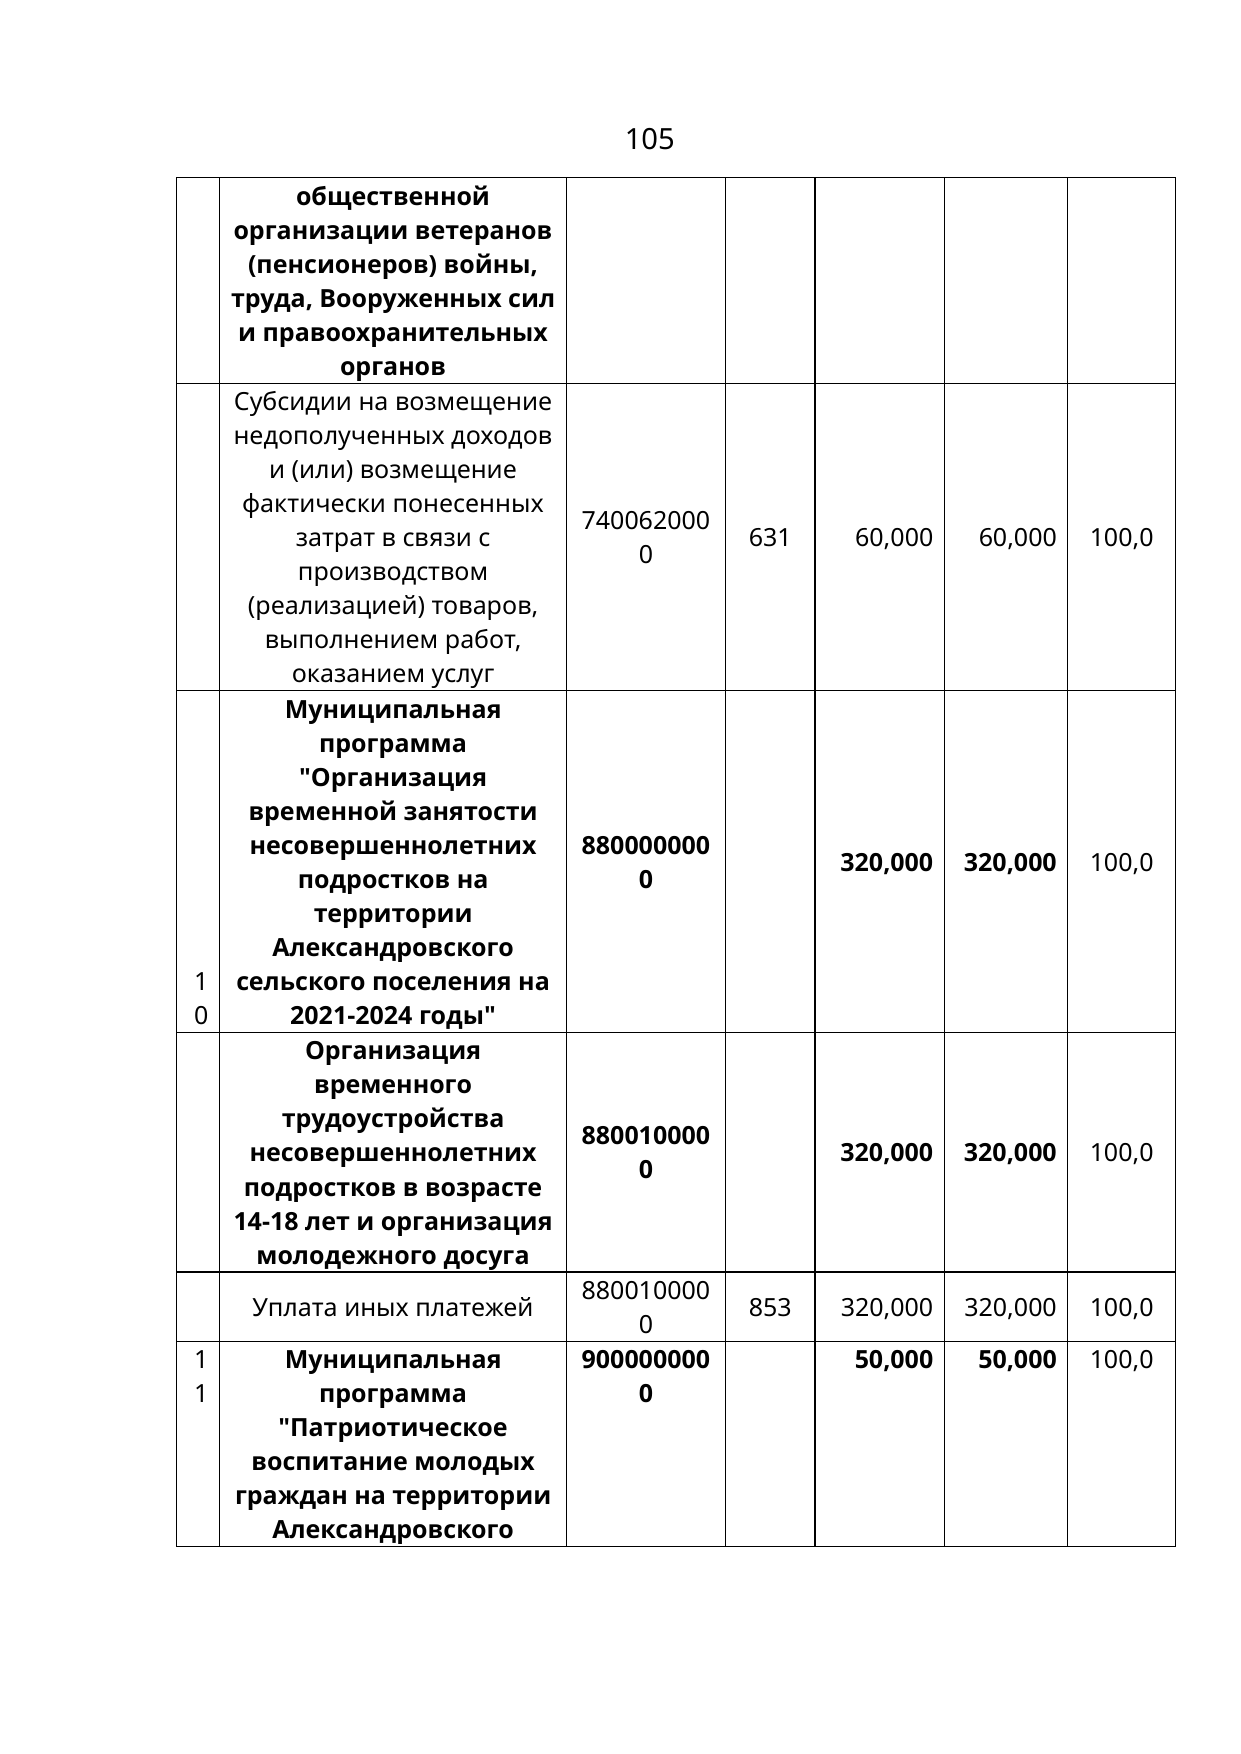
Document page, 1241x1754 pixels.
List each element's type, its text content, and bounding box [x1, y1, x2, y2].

table_cell [726, 691, 814, 1032]
table_cell 9000000000 [567, 1342, 725, 1546]
table_cell 60,000 [945, 384, 1067, 690]
table_cell [726, 178, 814, 383]
table_cell 320,000 [816, 1033, 944, 1271]
table_cell [945, 178, 1067, 383]
table_cell [177, 1273, 219, 1341]
table_cell общественной организации ветеранов (пенсионеров) войны, труда, Вооруженных сил и правоохранительных органов [220, 178, 566, 383]
table_cell 320,000 [945, 1273, 1067, 1341]
table_cell 320,000 [816, 1273, 944, 1341]
table_cell 11 [177, 1342, 219, 1546]
table_cell [567, 178, 725, 383]
table_cell Муниципальная программа "Патриотическое воспитание молодых граждан на территории Александровского [220, 1342, 566, 1546]
table_cell 320,000 [816, 691, 944, 1032]
table_cell 100,0 [1068, 1342, 1175, 1546]
table_cell 10 [177, 691, 219, 1032]
table_cell 8800100000 [567, 1273, 725, 1341]
table_cell [816, 178, 944, 383]
table_cell 60,000 [816, 384, 944, 690]
table_cell 8800100000 [567, 1033, 725, 1271]
table_cell 100,0 [1068, 1033, 1175, 1271]
table_cell 7400620000 [567, 384, 725, 690]
table_cell 8800000000 [567, 691, 725, 1032]
table_cell 853 [726, 1273, 814, 1341]
table_cell 50,000 [945, 1342, 1067, 1546]
table_cell Муниципальная программа "Организация временной занятости несовершеннолетних подростков на территории Александровского сельского поселения на 2021-2024 годы" [220, 691, 566, 1032]
table_cell 50,000 [816, 1342, 944, 1546]
table_cell 320,000 [945, 691, 1067, 1032]
table_cell 320,000 [945, 1033, 1067, 1271]
table_cell 100,0 [1068, 1273, 1175, 1341]
table_cell Субсидии на возмещение недополученных доходов и (или) возмещение фактически понесенных затрат в связи с производством (реализацией) товаров, выполнением работ, оказанием услуг [220, 384, 566, 690]
table_cell [726, 1033, 814, 1271]
table_cell [177, 384, 219, 690]
table_cell [177, 178, 219, 383]
table_cell 100,0 [1068, 691, 1175, 1032]
table_cell [1068, 178, 1175, 383]
table_cell Уплата иных платежей [220, 1273, 566, 1341]
table_cell 631 [726, 384, 814, 690]
table_cell Организация временного трудоустройства несовершеннолетних подростков в возрасте 14-18 лет и организация молодежного досуга [220, 1033, 566, 1271]
table_cell 100,0 [1068, 384, 1175, 690]
table_cell [177, 1033, 219, 1271]
table_cell [726, 1342, 814, 1546]
